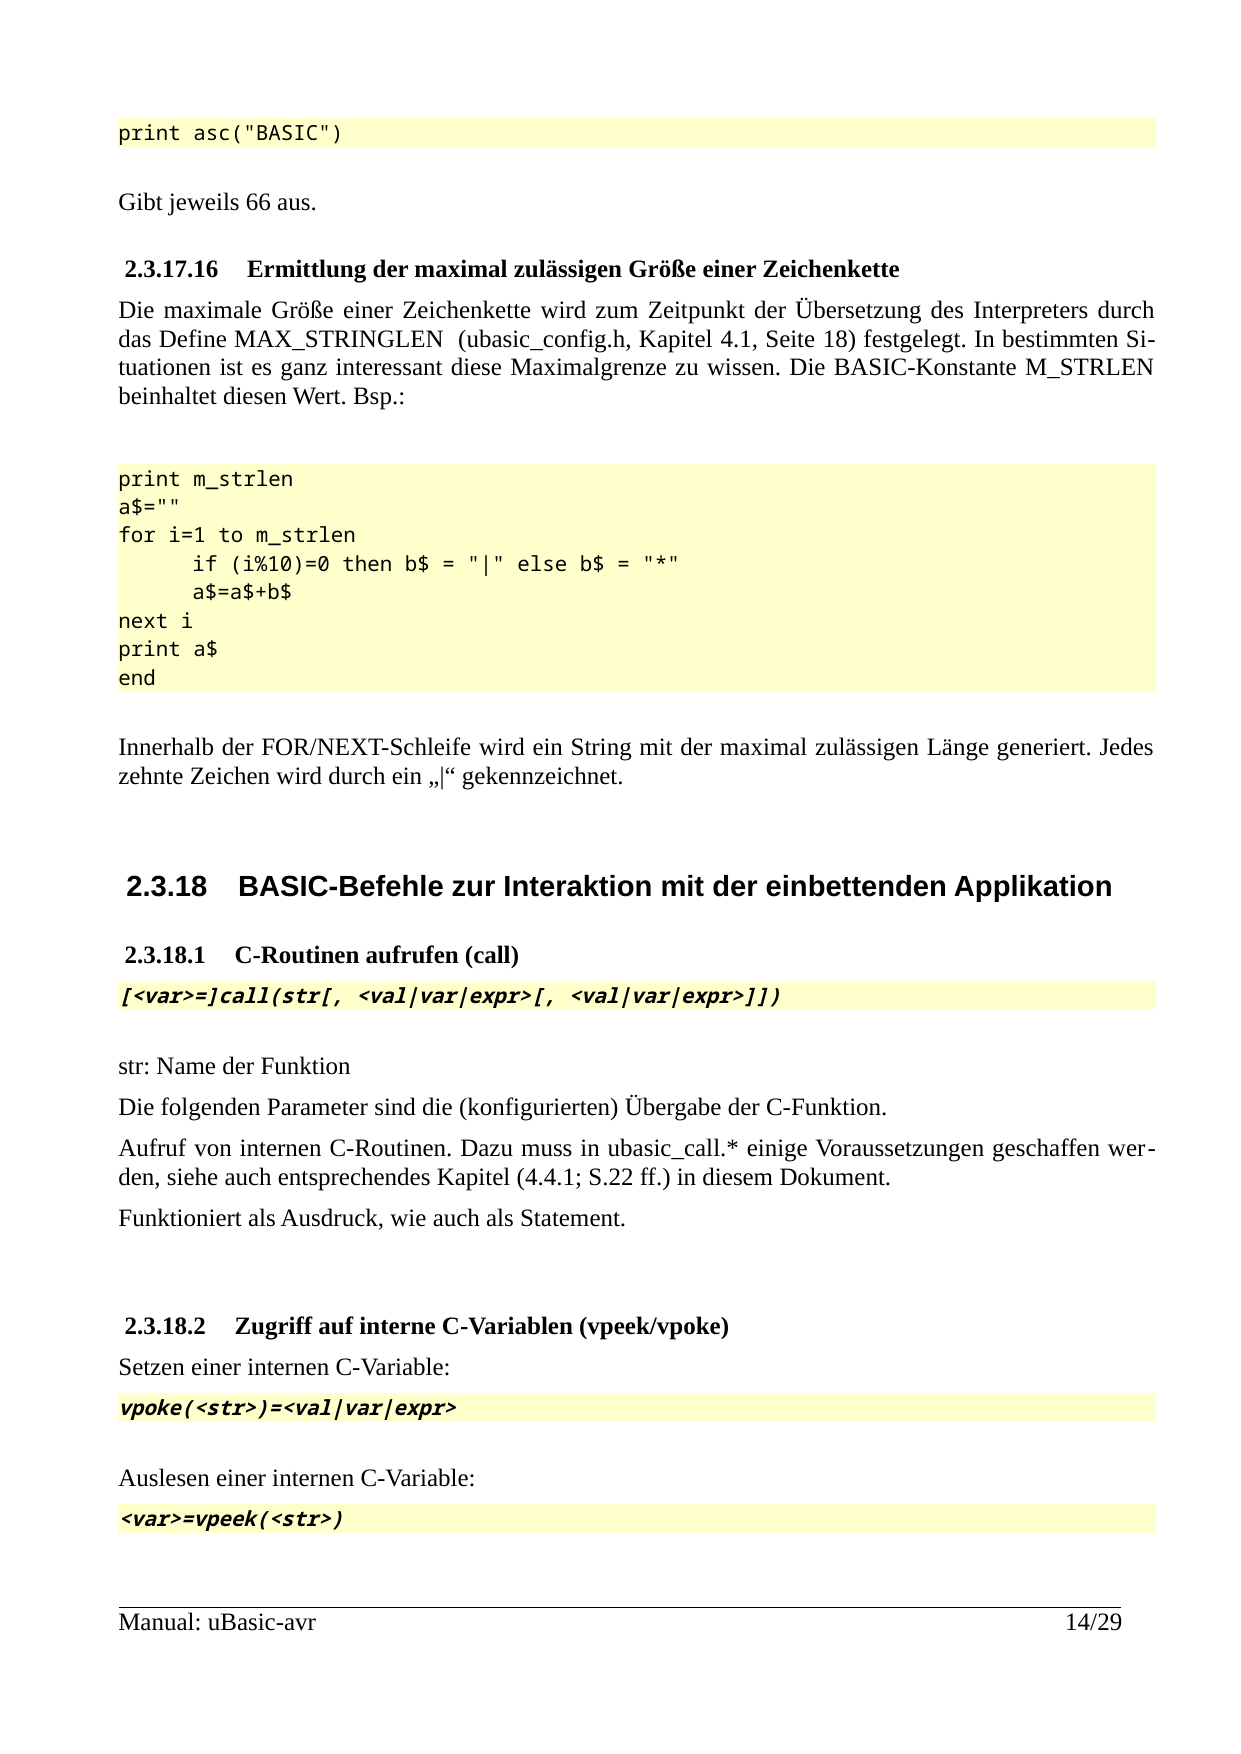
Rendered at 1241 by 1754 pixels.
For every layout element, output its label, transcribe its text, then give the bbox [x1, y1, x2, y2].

text for i=1 to m_strlen [118, 521, 1156, 549]
text Gibt jeweils 66 aus. [118, 187, 1156, 216]
text vpoke(<str>)=<val|var|expr> [118, 1393, 1156, 1422]
text print asc("BASIC") [118, 118, 1156, 147]
text Die folgenden Parameter sind die (konfigurierten) Übergabe der C-Funktion. [118, 1092, 1156, 1121]
text print m_strlen [118, 464, 1156, 492]
subtitle BASIC-Befehle zur Interaktion mit der einbettenden Applikation [118, 869, 1156, 902]
text Funktioniert als Ausdruck, wie auch als Statement. [118, 1203, 1156, 1232]
text print a$ [118, 634, 1156, 663]
text Auslesen einer internen C-Variable: [118, 1463, 1156, 1492]
text str: Name der Funktion [118, 1051, 1156, 1079]
text Aufruf von internen C-Routinen. Dazu muss in ubasic_call.* einige Voraussetzungen geschaffen wer­den, siehe auch entsprechendes Kapitel (4.4.1; S.21 ff.) in diesem Dokument. [118, 1133, 1156, 1191]
text Die maximale Größe einer Zeichenkette wird zum Zeitpunkt der Übersetzung des Interpreters durch das Define MAX_STRINGLEN (ubasic_config.h, Kapitel 4.1, Seite 17) festgelegt. In bestimmten Si­tuationen ist es ganz interessant diese Maximalgrenze zu wissen. Die BASIC-Konstante M_STRLEN beinhaltet diesen Wert. Bsp.: [118, 295, 1156, 410]
text if (i%10)=0 then b$ = "|" else b$ = "*" [118, 549, 1156, 577]
subtitle C-Routinen aufrufen (call) [118, 940, 1156, 968]
subtitle Zugriff auf interne C-Variablen (vpeek/vpoke) [118, 1311, 1156, 1339]
text a$=a$+b$ [118, 577, 1156, 606]
subtitle Ermittlung der maximal zulässigen Größe einer Zeichenkette [118, 254, 1156, 282]
text Innerhalb der FOR/NEXT-Schleife wird ein String mit der maximal zulässigen Länge generiert. Jedes zehnte Zeichen wird durch ein „|“ gekennzeichnet. [118, 732, 1156, 790]
text Setzen einer internen C-Variable: [118, 1352, 1156, 1381]
text next i [118, 606, 1156, 634]
text [<var>=]call(str[, <val|var|expr>[, <val|var|expr>]]) [118, 981, 1156, 1009]
text a$="" [118, 492, 1156, 521]
text <var>=vpeek(<str>) [118, 1504, 1156, 1533]
text end [118, 663, 1156, 691]
